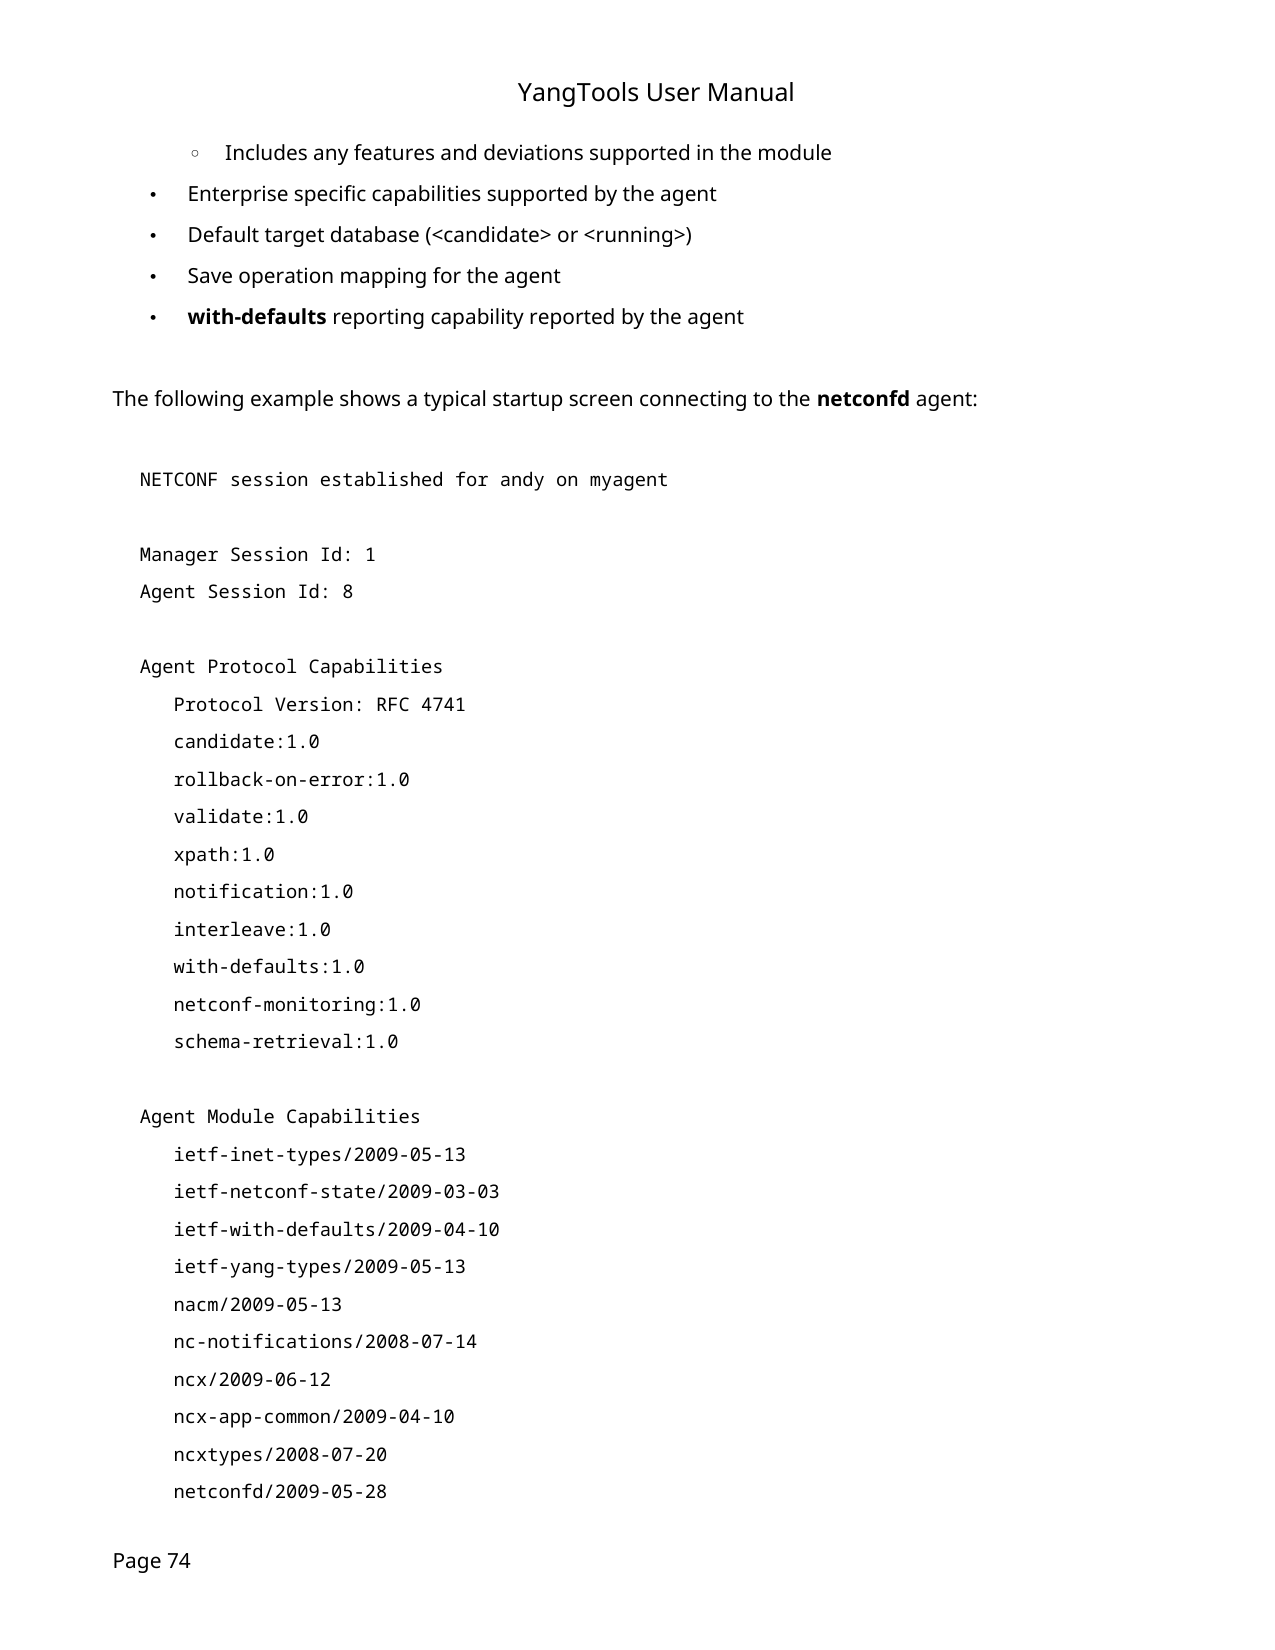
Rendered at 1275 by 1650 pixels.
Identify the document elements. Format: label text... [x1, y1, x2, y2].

text notification:1.0 [139, 878, 1200, 904]
text ietf-with-defaults/2009-04-10 [139, 1216, 1200, 1242]
text xpath:1.0 [139, 841, 1200, 867]
text NETCONF session established for andy on myagent [139, 466, 1200, 492]
list Enterprise specific capabilities supported by the agent [150, 179, 1200, 208]
text interleave:1.0 [139, 916, 1200, 942]
text ncxtypes/2008-07-20 [139, 1441, 1200, 1467]
text netconfd/2009-05-28 [139, 1478, 1200, 1504]
list Save operation mapping for the agent [150, 261, 1200, 290]
text ncx-app-common/2009-04-10 [139, 1403, 1200, 1429]
text schema-retrieval:1.0 [139, 1028, 1200, 1054]
text nacm/2009-05-13 [139, 1291, 1200, 1317]
text Protocol Version: RFC 4741 [139, 691, 1200, 717]
text Agent Module Capabilities [139, 1103, 1200, 1129]
text ncx/2009-06-12 [139, 1366, 1200, 1392]
text Manager Session Id: 1 [139, 541, 1200, 567]
text nc-notifications/2008-07-14 [139, 1328, 1200, 1354]
text ietf-yang-types/2009-05-13 [139, 1253, 1200, 1279]
text rollback-on-error:1.0 [139, 766, 1200, 792]
text ietf-inet-types/2009-05-13 [139, 1141, 1200, 1167]
list with-defaults reporting capability reported by the agent [150, 302, 1200, 331]
text Agent Session Id: 8 [139, 578, 1200, 604]
text Agent Protocol Capabilities [139, 653, 1200, 679]
text candidate:1.0 [139, 728, 1200, 754]
text validate:1.0 [139, 803, 1200, 829]
text netconf-monitoring:1.0 [139, 991, 1200, 1017]
list Default target database (<candidate> or <running>) [150, 220, 1200, 249]
text The following example shows a typical startup screen connecting to the netconfd agent: [112, 384, 1200, 413]
text with-defaults:1.0 [139, 953, 1200, 979]
list Includes any features and deviations supported in the module [187, 138, 1200, 167]
text ietf-netconf-state/2009-03-03 [139, 1178, 1200, 1204]
